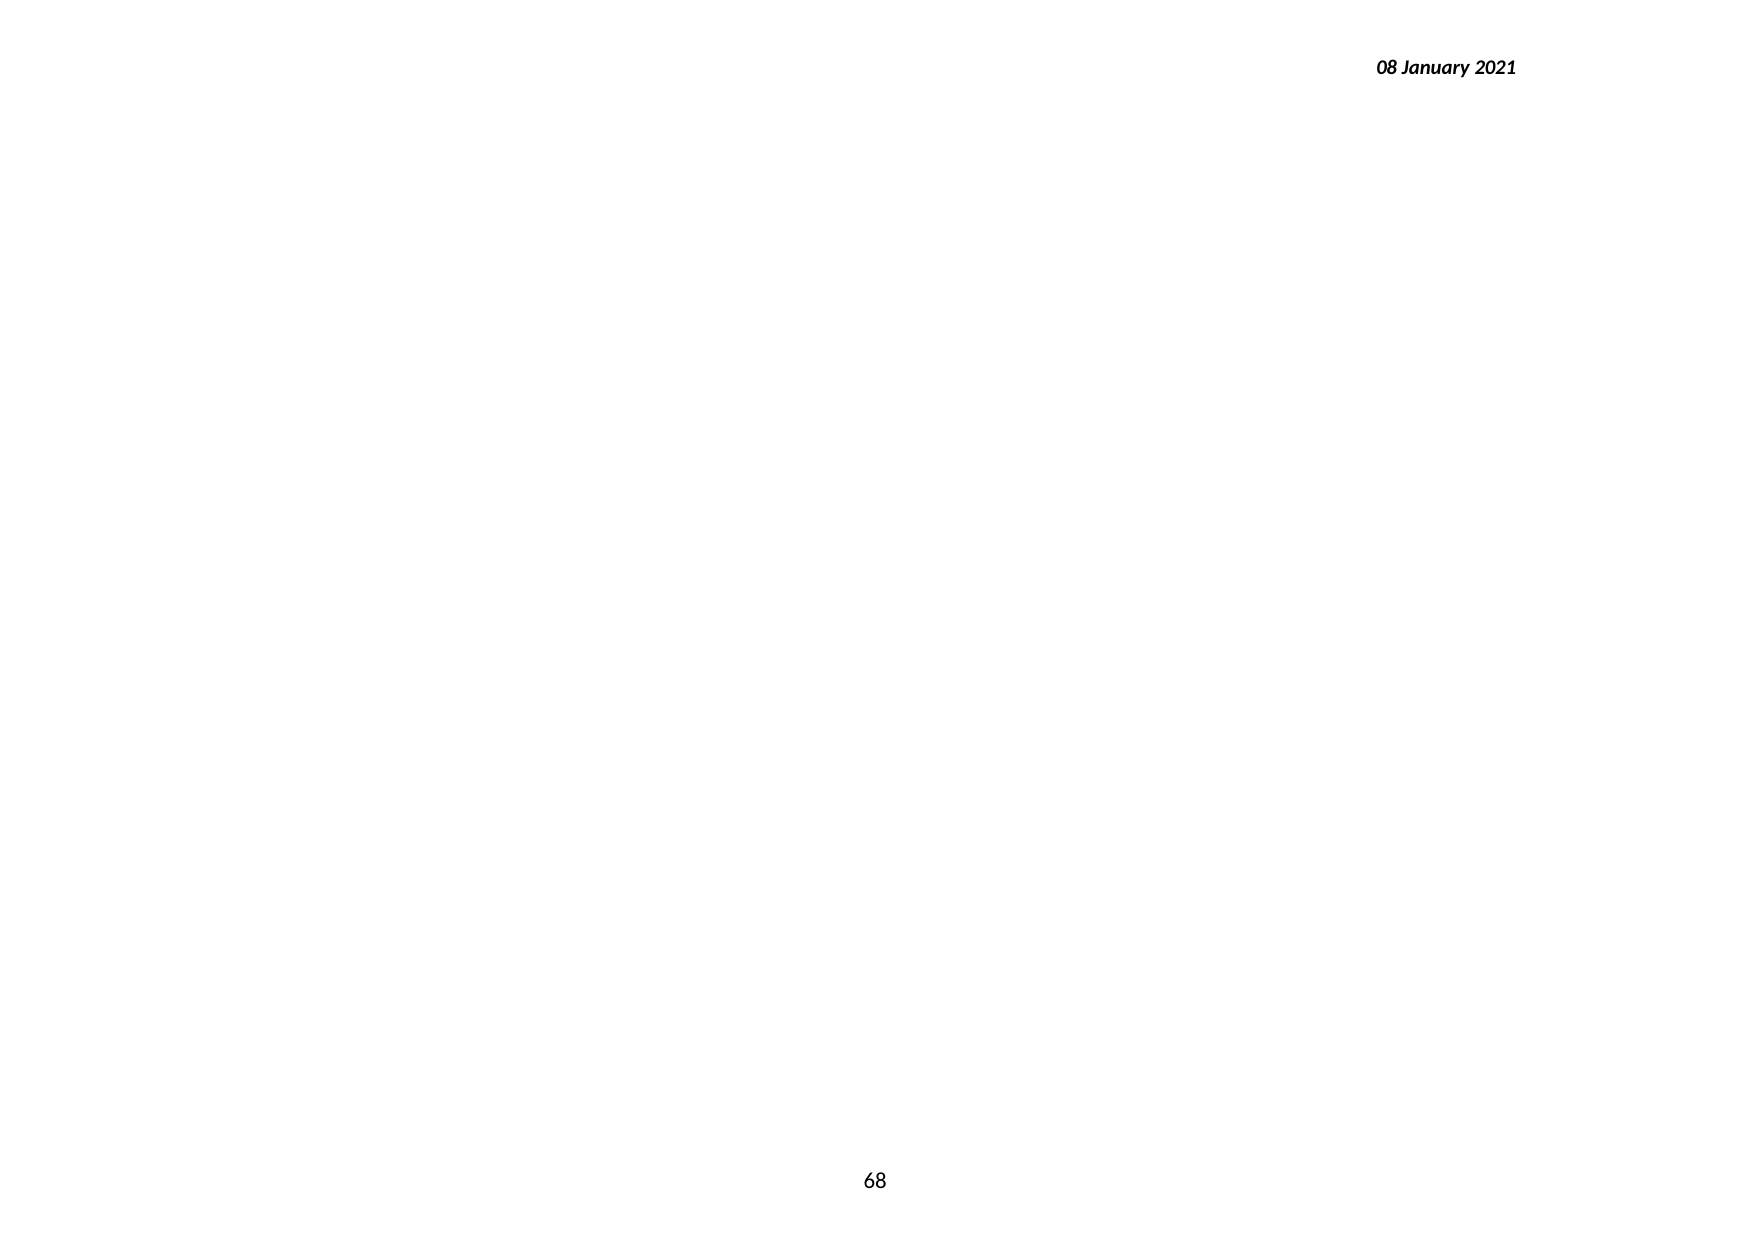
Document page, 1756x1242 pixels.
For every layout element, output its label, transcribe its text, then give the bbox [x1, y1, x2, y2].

text 08 January 2021 [25, 54, 1518, 79]
